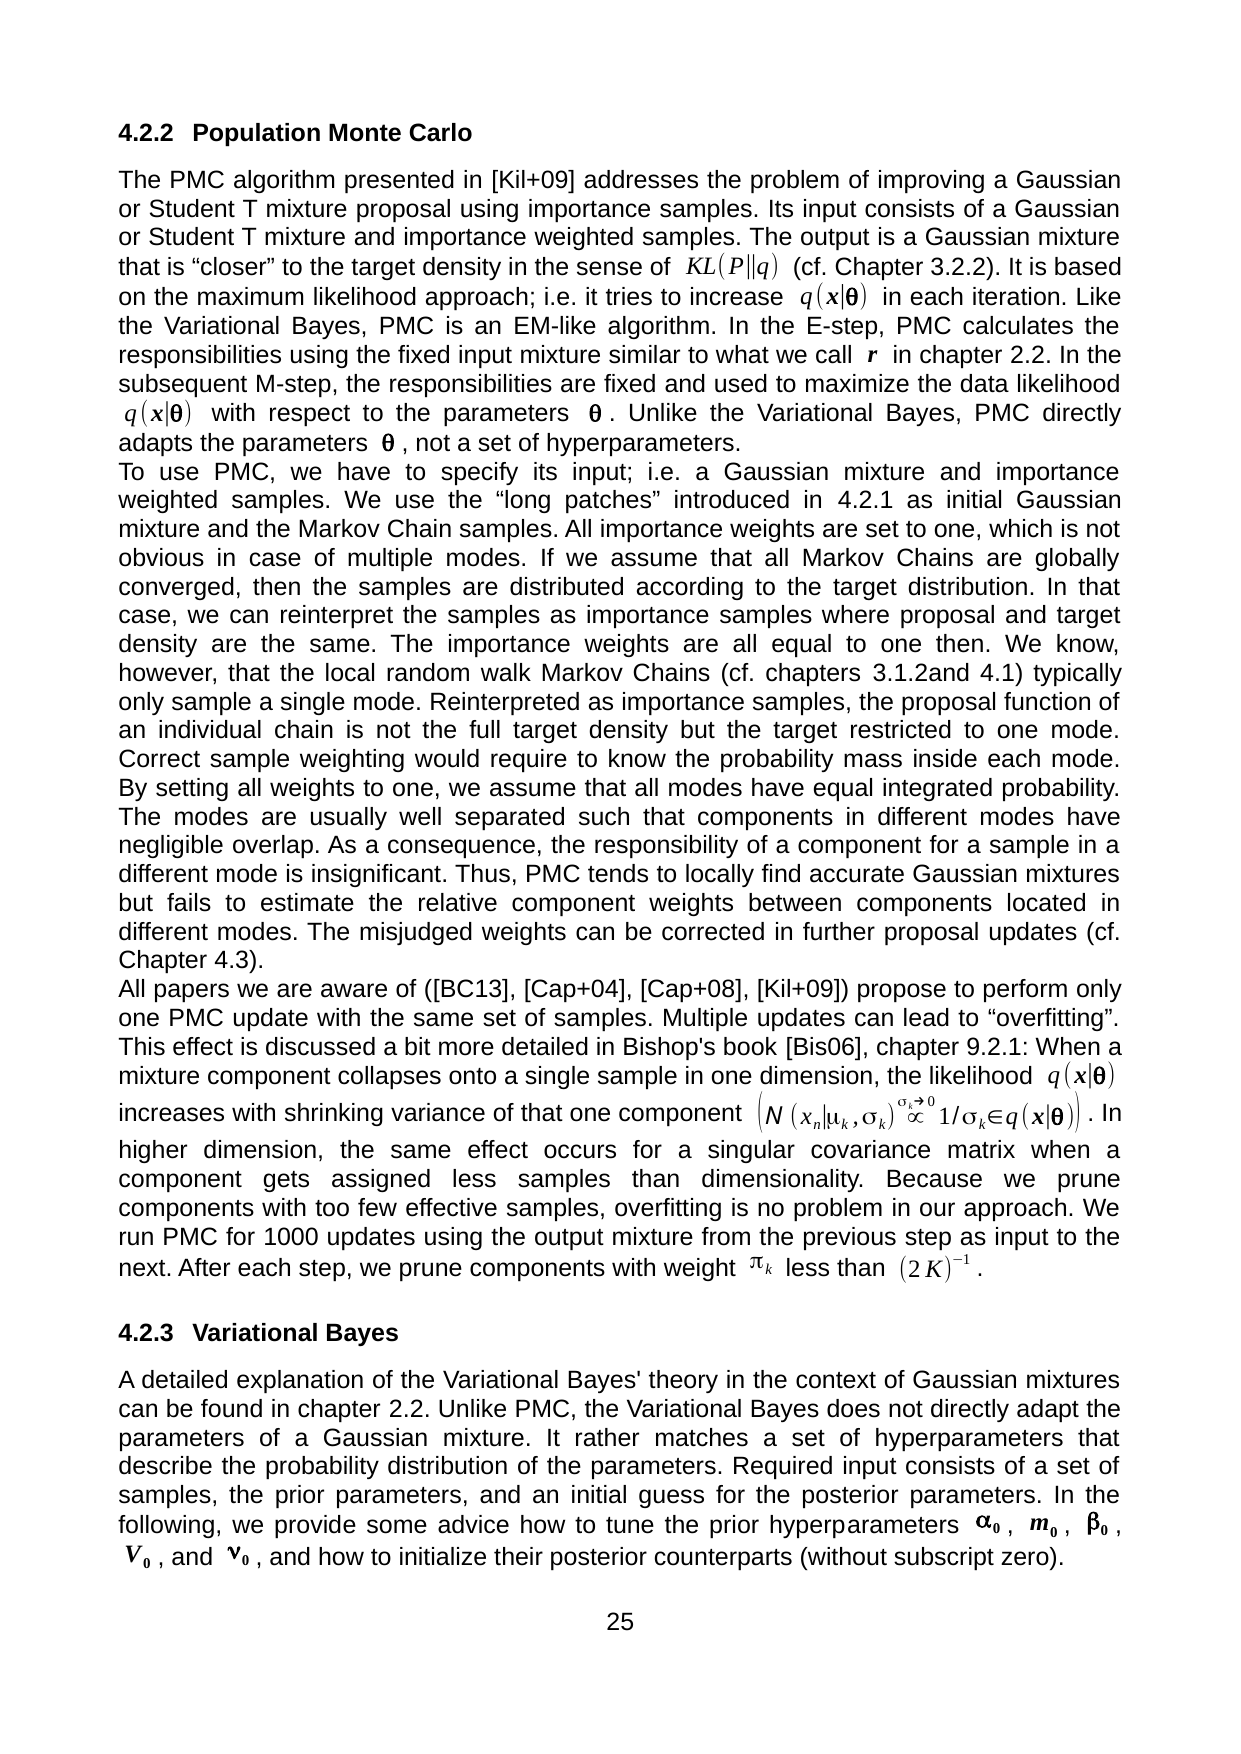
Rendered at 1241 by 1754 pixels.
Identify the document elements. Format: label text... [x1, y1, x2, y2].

text The PMC algorithm presented in [Kil+09] addresses the problem of improving a Gaussian or Student T mixture proposal using importance samples. Its input consists of a Gaussian or Student T mixture and importance weighted samples. The output is a Gaussian mixture that is “closer” to the target density in the sense of (cf. Chapter 3.2.2). It is based on the maximum likelihood approach; i.e. it tries to increase in each iteration. Like the Variational Bayes, PMC is an EM-like algorithm. In the E-step, PMC calculates the responsibilities using the fixed input mixture similar to what we call in chapter 2.2. In the subsequent M-step, the responsibilities are fixed and used to maximize the data likelihood with respect to the parameters . Unlike the Variational Bayes, PMC directly adapts the parameters , not a set of hyperparameters. [118, 165, 1122, 456]
text All papers we are aware of ([BC13], [Cap+04], [Cap+08], [Kil+09]) propose to perform only one PMC update with the same set of samples. Multiple updates can lead to “overfitting”. This effect is discussed a bit more detailed in Bishop's book [Bis06], chapter 9.2.1: When a mixture component collapses onto a single sample in one dimension, the likelihood increases with shrinking variance of that one component . In higher dimension, the same effect occurs for a singular covariance matrix when a component gets assigned less samples than dimensionality. Because we prune components with too few effective samples, overfitting is no problem in our approach. We run PMC for 1000 updates using the output mixture from the previous step as input to the next. After each step, we prune components with weight less than . [118, 974, 1122, 1283]
text A detailed explanation of the Variational Bayes' theory in the context of Gaussian mixtures can be found in chapter 2.2. Unlike PMC, the Variational Bayes does not directly adapt the parameters of a Gaussian mixture. It rather matches a set of hyperparameters that describe the probability distribution of the parameters. Required input consists of a set of samples, the prior parameters, and an initial guess for the posterior parameters. In the following, we provide some advice how to tune the prior hyperparameters , , , , and , and how to initialize their posterior counterparts (without subscript zero). [118, 1365, 1122, 1572]
subtitle Population Monte Carlo [118, 118, 1122, 147]
text To use PMC, we have to specify its input; i.e. a Gaussian mixture and importance weighted samples. We use the “long patches” introduced in 4.2.1 as initial Gaussian mixture and the Markov Chain samples. All importance weights are set to one, which is not obvious in case of multiple modes. If we assume that all Markov Chains are globally converged, then the samples are distributed according to the target distribution. In that case, we can reinterpret the samples as importance samples where proposal and target density are the same. The importance weights are all equal to one then. We know, however, that the local random walk Markov Chains (cf. chapters 3.1.2and 4.1) typically only sample a single mode. Reinterpreted as importance samples, the proposal function of an individual chain is not the full target density but the target restricted to one mode. Correct sample weighting would require to know the probability mass inside each mode. By setting all weights to one, we assume that all modes have equal integrated probability. The modes are usually well separated such that components in different modes have negligible overlap. As a consequence, the responsibility of a component for a sample in a different mode is insignificant. Thus, PMC tends to locally find accurate Gaussian mixtures but fails to estimate the relative component weights between components located in different modes. The misjudged weights can be corrected in further proposal updates (cf. Chapter 4.3). [118, 456, 1122, 974]
subtitle Variational Bayes [118, 1318, 1122, 1347]
